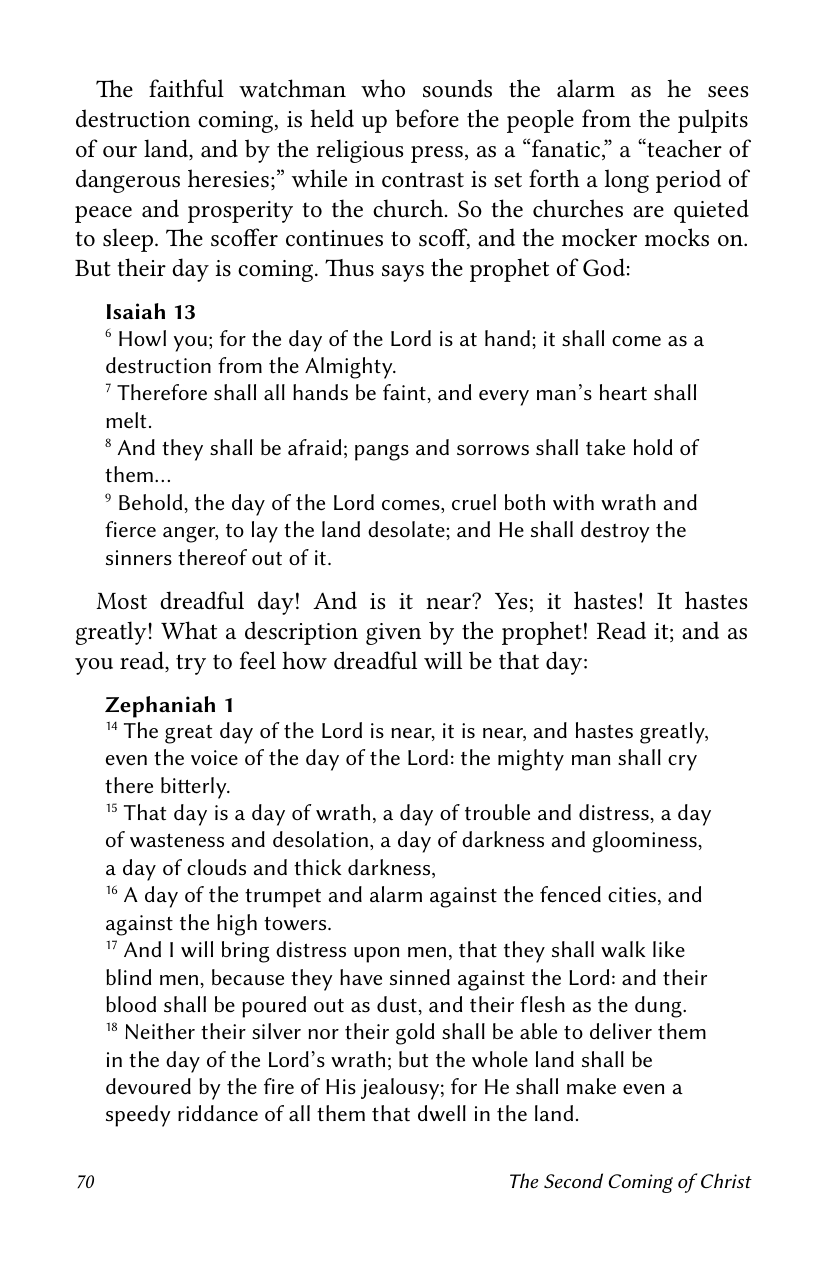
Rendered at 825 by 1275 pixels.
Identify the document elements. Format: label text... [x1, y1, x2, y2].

text Isaiah 13 [105, 299, 750, 325]
text 17 And I will bring distress upon men, that they shall walk like blind men, because they have sinned against the Lord: and their blood shall be poured out as dust, and their flesh as the dung. [105, 937, 720, 1018]
text The faithful watchman who sounds the alarm as he sees destruction coming, is held up before the people from the pulpits of our land, and by the religious press, as a “fanatic,” a “teacher of dangerous heresies;” while in contrast is set forth a long period of peace and prosperity to the church. So the churches are quieted to sleep. The scoffer continues to scoff, and the mocker mocks on. But their day is coming. Thus says the prophet of God: [75, 75, 750, 283]
text 8 And they shall be afraid; pangs and sorrows shall take hold of them… [105, 435, 720, 488]
text 6 Howl you; for the day of the Lord is at hand; it shall come as a destruction from the Almighty. [105, 325, 720, 379]
text 14 The great day of the Lord is near, it is near, and hastes greatly, even the voice of the day of the Lord: the mighty man shall cry there bitterly. [105, 718, 720, 799]
text 7 Therefore shall all hands be faint, and every man’s heart shall melt. [105, 380, 720, 434]
text Zephaniah 1 [105, 692, 750, 718]
text 15 That day is a day of wrath, a day of trouble and distress, a day of wasteness and desolation, a day of darkness and gloominess, a day of clouds and thick darkness, [105, 800, 720, 881]
text 18 Neither their silver nor their gold shall be able to deliver them in the day of the Lord’s wrath; but the whole land shall be devoured by the fire of His jealousy; for He shall make even a speedy riddance of all them that dwell in the land. [105, 1019, 720, 1127]
text 16 A day of the trumpet and alarm against the fenced cities, and against the high towers. [105, 882, 720, 936]
text 9 Behold, the day of the Lord comes, cruel both with wrath and fierce anger, to lay the land desolate; and He shall destroy the sinners thereof out of it. [105, 490, 720, 571]
text Most dreadful day! And is it near? Yes; it hastes! It hastes greatly! What a description given by the prophet! Read it; and as you read, try to feel how dreadful will be that day: [75, 587, 750, 675]
